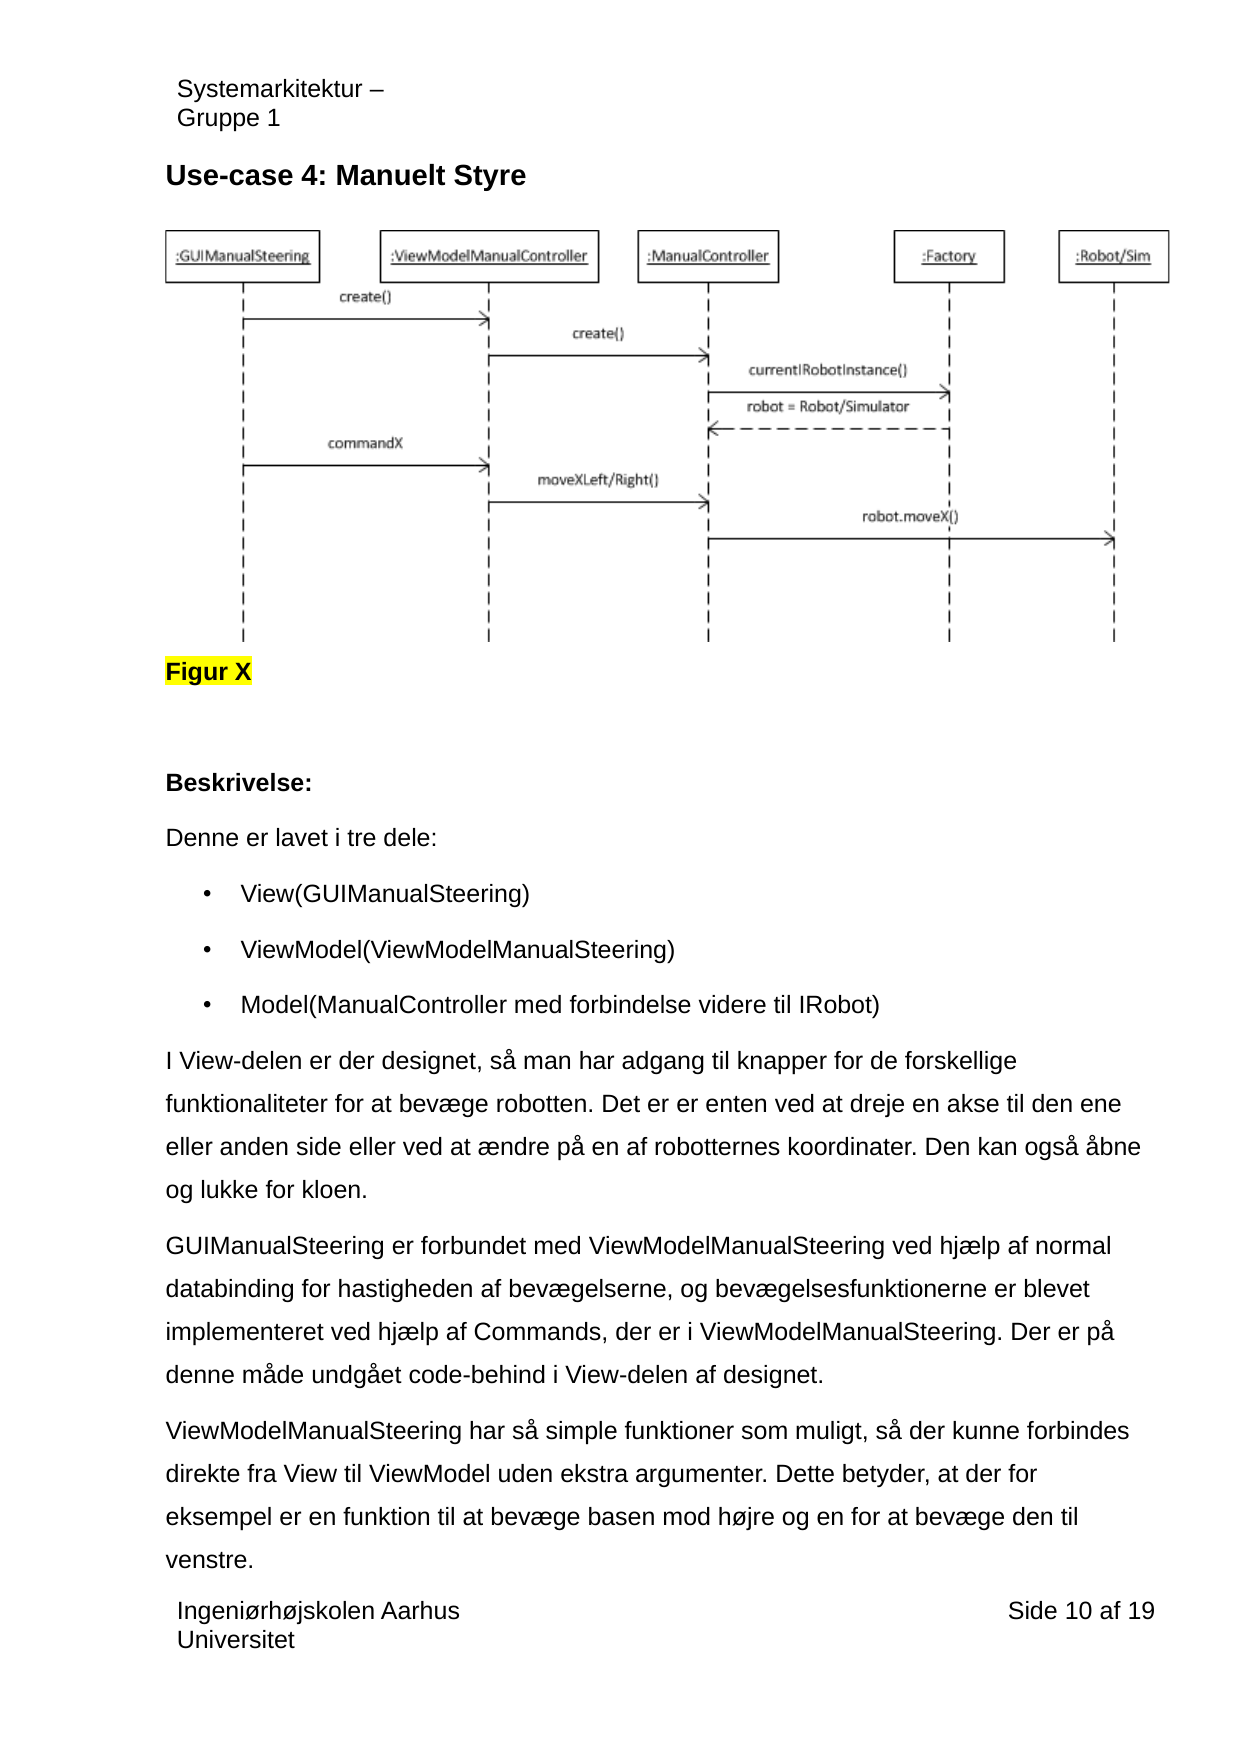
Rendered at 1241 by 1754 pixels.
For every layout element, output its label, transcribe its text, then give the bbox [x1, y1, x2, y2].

list View(GUIManualSteering) [203, 879, 1152, 908]
text ViewModelManualSteering har så simple funktioner som muligt, så der kunne forbindes direkte fra View til ViewModel uden ekstra argumenter. Dette betyder, at der for eksempel er en funktion til at bevæge basen mod højre og en for at bevæge den til venstre. [165, 1416, 1152, 1574]
text Figur X [165, 642, 1152, 685]
text Beskrivelse: [165, 768, 1152, 796]
text Denne er lavet i tre dele: [165, 823, 1152, 852]
list ViewModel(ViewModelManualSteering) [203, 935, 1152, 963]
text [165, 221, 1152, 230]
list Model(ManualController med forbindelse videre til IRobot) [203, 990, 1152, 1019]
text GUIManualSteering er forbundet med ViewModelManualSteering ved hjælp af normal databinding for hastigheden af bevægelserne, og bevægelsesfunktionerne er blevet implementeret ved hjælp af Commands, der er i ViewModelManualSteering. Der er på denne måde undgået code-behind i View-delen af designet. [165, 1231, 1152, 1389]
text I View-delen er der designet, så man har adgang til knapper for de forskellige funktionaliteter for at bevæge robotten. Det er er enten ved at dreje en akse til den ene eller anden side eller ved at ændre på en af robotternes koordinater. Den kan også åbne og lukke for kloen. [165, 1046, 1152, 1204]
subtitle Use-case 4: Manuelt Styre [165, 158, 1152, 191]
picture [165, 230, 1170, 642]
